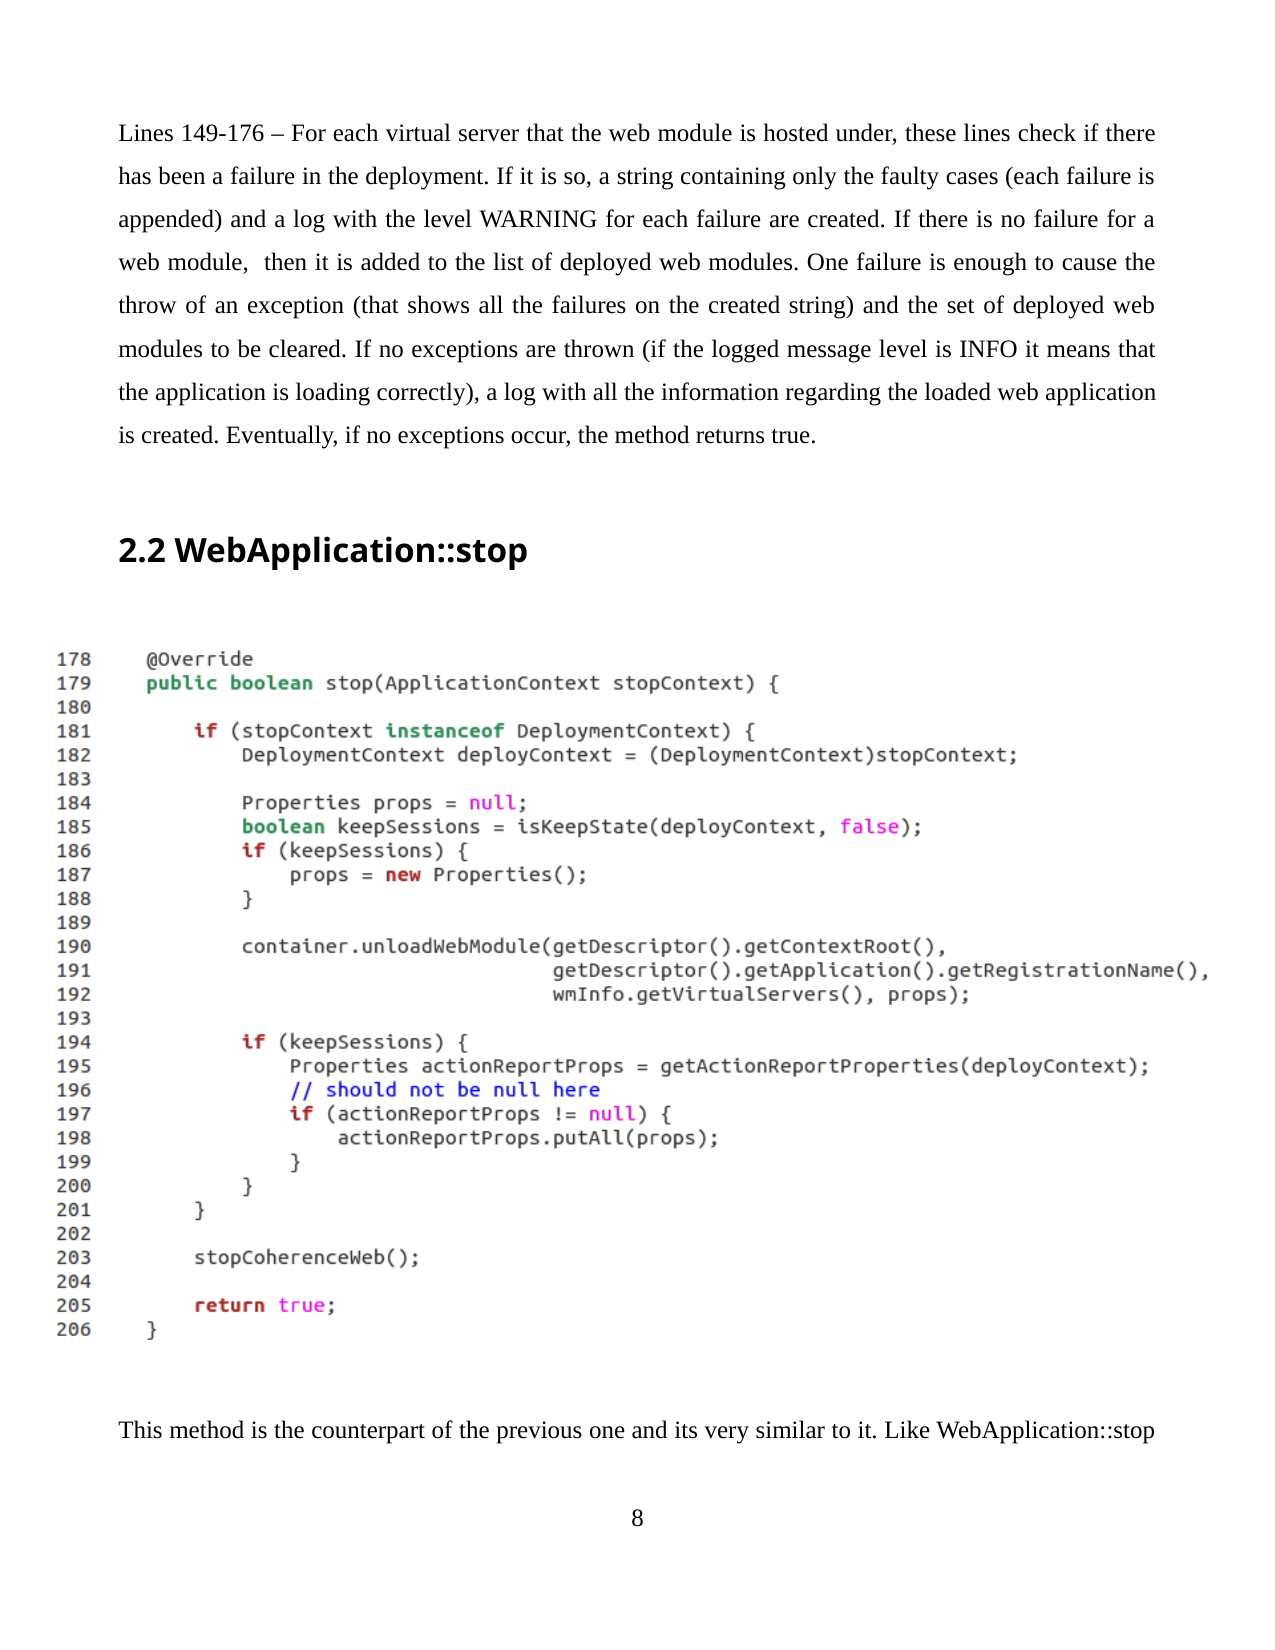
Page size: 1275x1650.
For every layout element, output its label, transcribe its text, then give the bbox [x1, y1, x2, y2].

subtitle 2.2 WebApplication::stop [118, 527, 1157, 572]
text Lines 149-176 – For each virtual server that the web module is hosted under, these lines check if there has been a failure in the deployment. If it is so, a string containing only the faulty cases (each failure is appended) and a log with the level WARNING for each failure are created. If there is no failure for a web module, then it is added to the list of deployed web modules. One failure is enough to cause the throw of an exception (that shows all the failures on the created string) and the set of deployed web modules to be cleared. If no exceptions are thrown (if the logged message level is INFO it means that the application is loading correctly), a log with all the information regarding the loaded web application is created. Eventually, if no exceptions occur, the method returns true. [118, 118, 1157, 449]
text This method is the counterpart of the previous one and its very similar to it. Like WebApplication::stop [118, 1416, 1157, 1444]
picture [57, 646, 1219, 1344]
